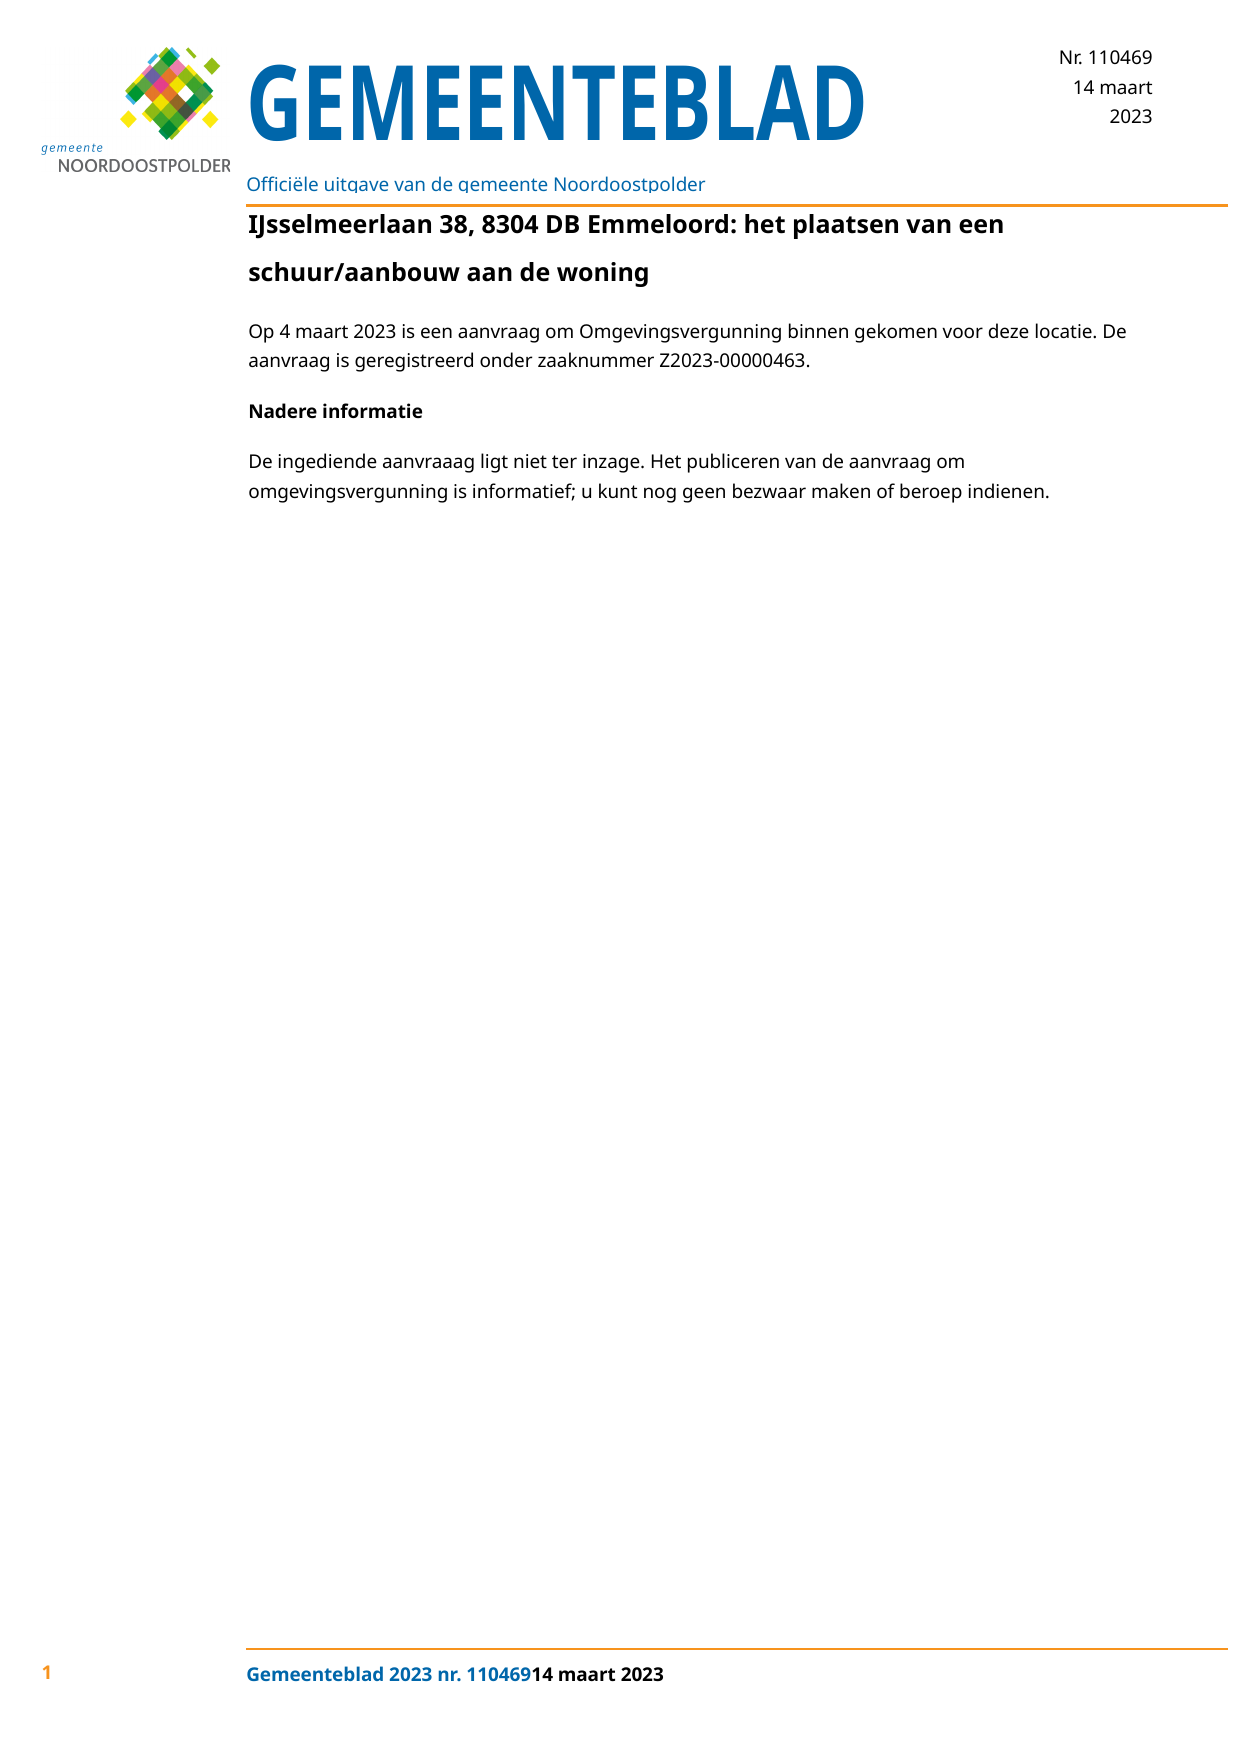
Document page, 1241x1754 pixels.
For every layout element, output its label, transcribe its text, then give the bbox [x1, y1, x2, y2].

text Op 4 maart 2023 is een aanvraag om Omgevingsvergunning binnen gekomen voor deze locatie. De aanvraag is geregistreerd onder zaaknummer Z2023-00000463. [248, 318, 1152, 373]
picture [41, 47, 231, 172]
text De ingediende aanvraaag ligt niet ter inzage. Het publiceren van de aanvraag om omgevingsvergunning is informatief; u kunt nog geen bezwaar maken of beroep indienen. [248, 448, 1152, 504]
text IJsselmeerlaan 38, 8304 DB Emmeloord: het plaatsen van een schuur/aanbouw aan de woning [248, 207, 1152, 288]
text Nadere informatie [248, 398, 1152, 424]
